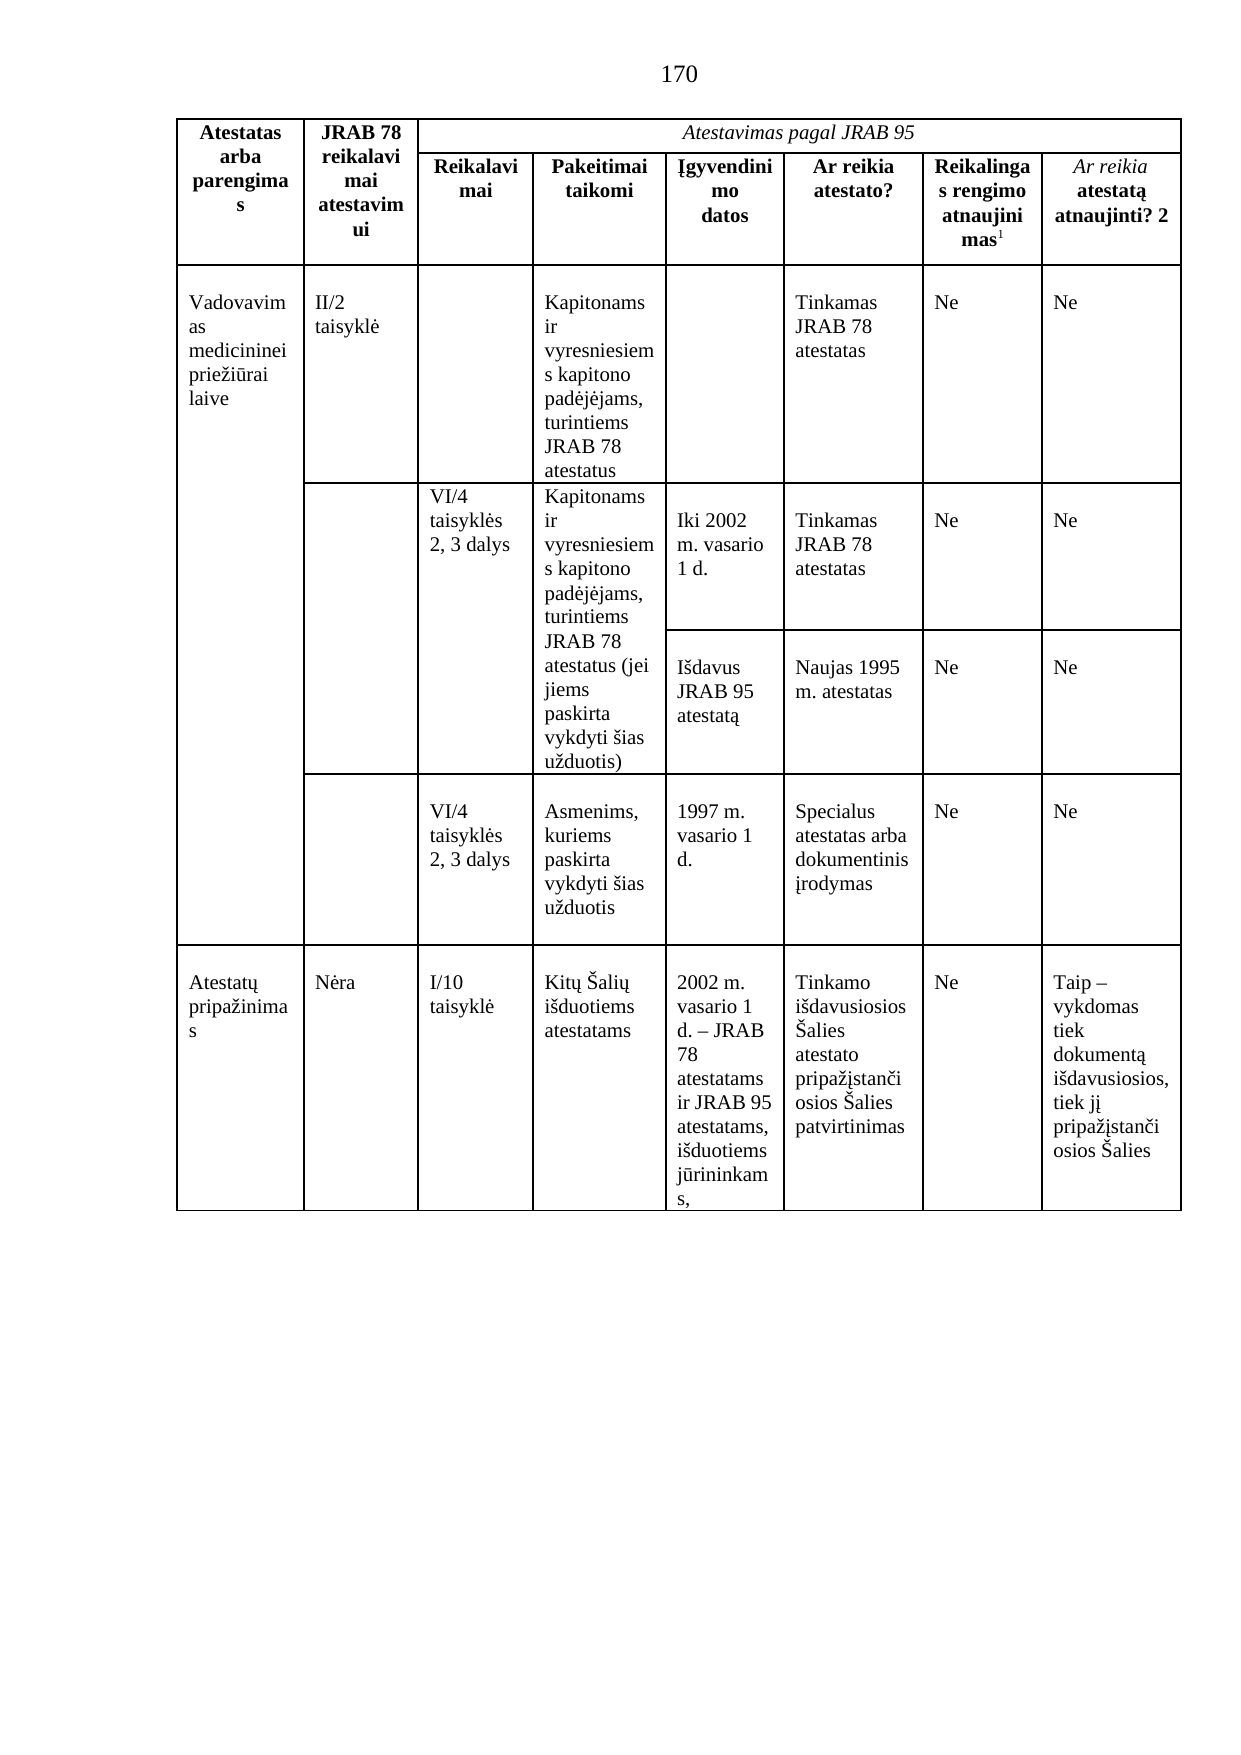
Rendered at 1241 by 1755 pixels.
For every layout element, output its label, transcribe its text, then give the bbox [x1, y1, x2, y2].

table_cell 2002 m. vasario 1 d. – JRAB 78 atestatams ir JRAB 95 atestatams, išduotiems jūrininkams, [667, 946, 783, 1210]
table_cell Kapitonams ir vyresniesiems kapitono padėjėjams, turintiems JRAB 78 atestatus (jei jiems paskirta vykdyti šias užduotis) [534, 484, 665, 773]
table_cell Tinkamo išdavusiosios Šalies atestato pripažįstančiosios Šalies patvirtinimas [785, 946, 922, 1210]
table_cell Kitų Šalių išduotiems atestatams [534, 946, 665, 1210]
table_cell [667, 266, 783, 482]
table_cell Naujas 1995 m. atestatas [785, 631, 922, 773]
table_cell Ne [1043, 631, 1180, 773]
table_cell Nėra [305, 946, 417, 1210]
table_header Atestatas arba parengimas [178, 120, 303, 263]
table_cell Ne [924, 266, 1041, 482]
table_cell Reikalingas rengimo atnaujinimas1 [924, 154, 1041, 263]
table_cell 1997 m. vasario 1 d. [667, 775, 783, 943]
table_cell Ar reikia atestato? [785, 154, 922, 263]
table_cell Taip – vykdomas tiek dokumentą išdavusiosios, tiek jį pripažįstančiosios Šalies [1043, 946, 1180, 1210]
table_cell [305, 775, 417, 943]
table_cell Vadovavimas medicininei priežiūrai laive [178, 266, 303, 943]
table_cell Ne [1043, 484, 1180, 628]
table_cell Įgyvendinimo datos [667, 154, 783, 263]
table_cell Atestatų pripažinimas [178, 946, 303, 1210]
table_cell Specialus atestatas arba dokumentinis įrodymas [785, 775, 922, 943]
table_header JRAB 78 reikalavimai atestavimui [305, 120, 417, 263]
table_cell Iki 2002 m. vasario 1 d. [667, 484, 783, 628]
table_cell Ar reikia atestatą atnaujinti? 2 [1043, 154, 1180, 263]
table_cell [419, 266, 532, 482]
table_cell Ne [924, 775, 1041, 943]
table_cell Ne [924, 484, 1041, 628]
table_cell Ne [924, 631, 1041, 773]
table_cell VI/4 taisyklės 2, 3 dalys [419, 484, 532, 773]
table_cell II/2 taisyklė [305, 266, 417, 482]
table_cell VI/4 taisyklės 2, 3 dalys [419, 775, 532, 943]
table_header Atestavimas pagal JRAB 95 [419, 120, 1180, 152]
table_cell Tinkamas JRAB 78 atestatas [785, 484, 922, 628]
table_cell [305, 484, 417, 773]
table_cell Kapitonams ir vyresniesiems kapitono padėjėjams, turintiems JRAB 78 atestatus [534, 266, 665, 482]
table_cell Išdavus JRAB 95 atestatą [667, 631, 783, 773]
table_cell I/10 taisyklė [419, 946, 532, 1210]
table_cell Pakeitimai taikomi [534, 154, 665, 263]
table_cell Tinkamas JRAB 78 atestatas [785, 266, 922, 482]
table_cell Asmenims, kuriems paskirta vykdyti šias užduotis [534, 775, 665, 943]
table_cell Ne [1043, 266, 1180, 482]
table_cell Ne [924, 946, 1041, 1210]
table_cell Reikalavimai [419, 154, 532, 263]
table_cell Ne [1043, 775, 1180, 943]
